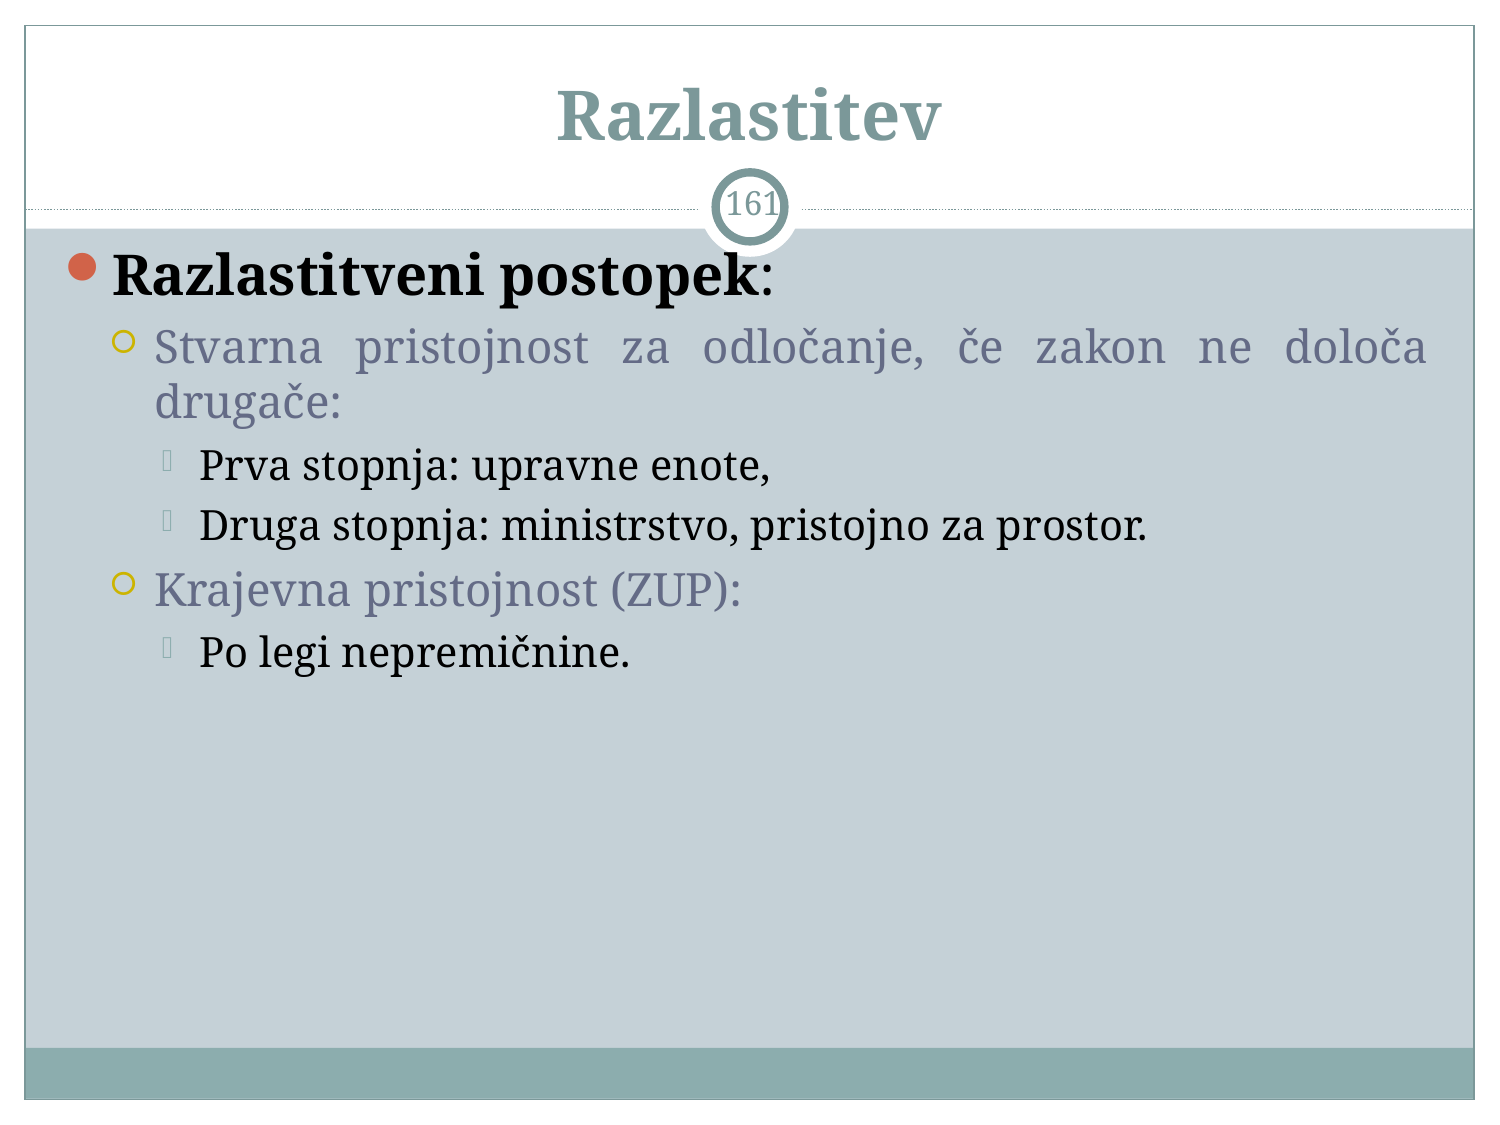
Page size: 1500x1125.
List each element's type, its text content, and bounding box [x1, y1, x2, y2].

text_box [715, 168, 791, 241]
list Razlastitveni postopek: Stvarna pristojnost za odločanje, če zakon ne določa drugače: Prva stopnja: upravne enote, Druga stopnja: ministrstvo, pristojno za prostor. Krajevna pristojnost (ZUP): Po legi nepremičnine. [49, 231, 1445, 1001]
title Razlastitev [49, 37, 1450, 162]
